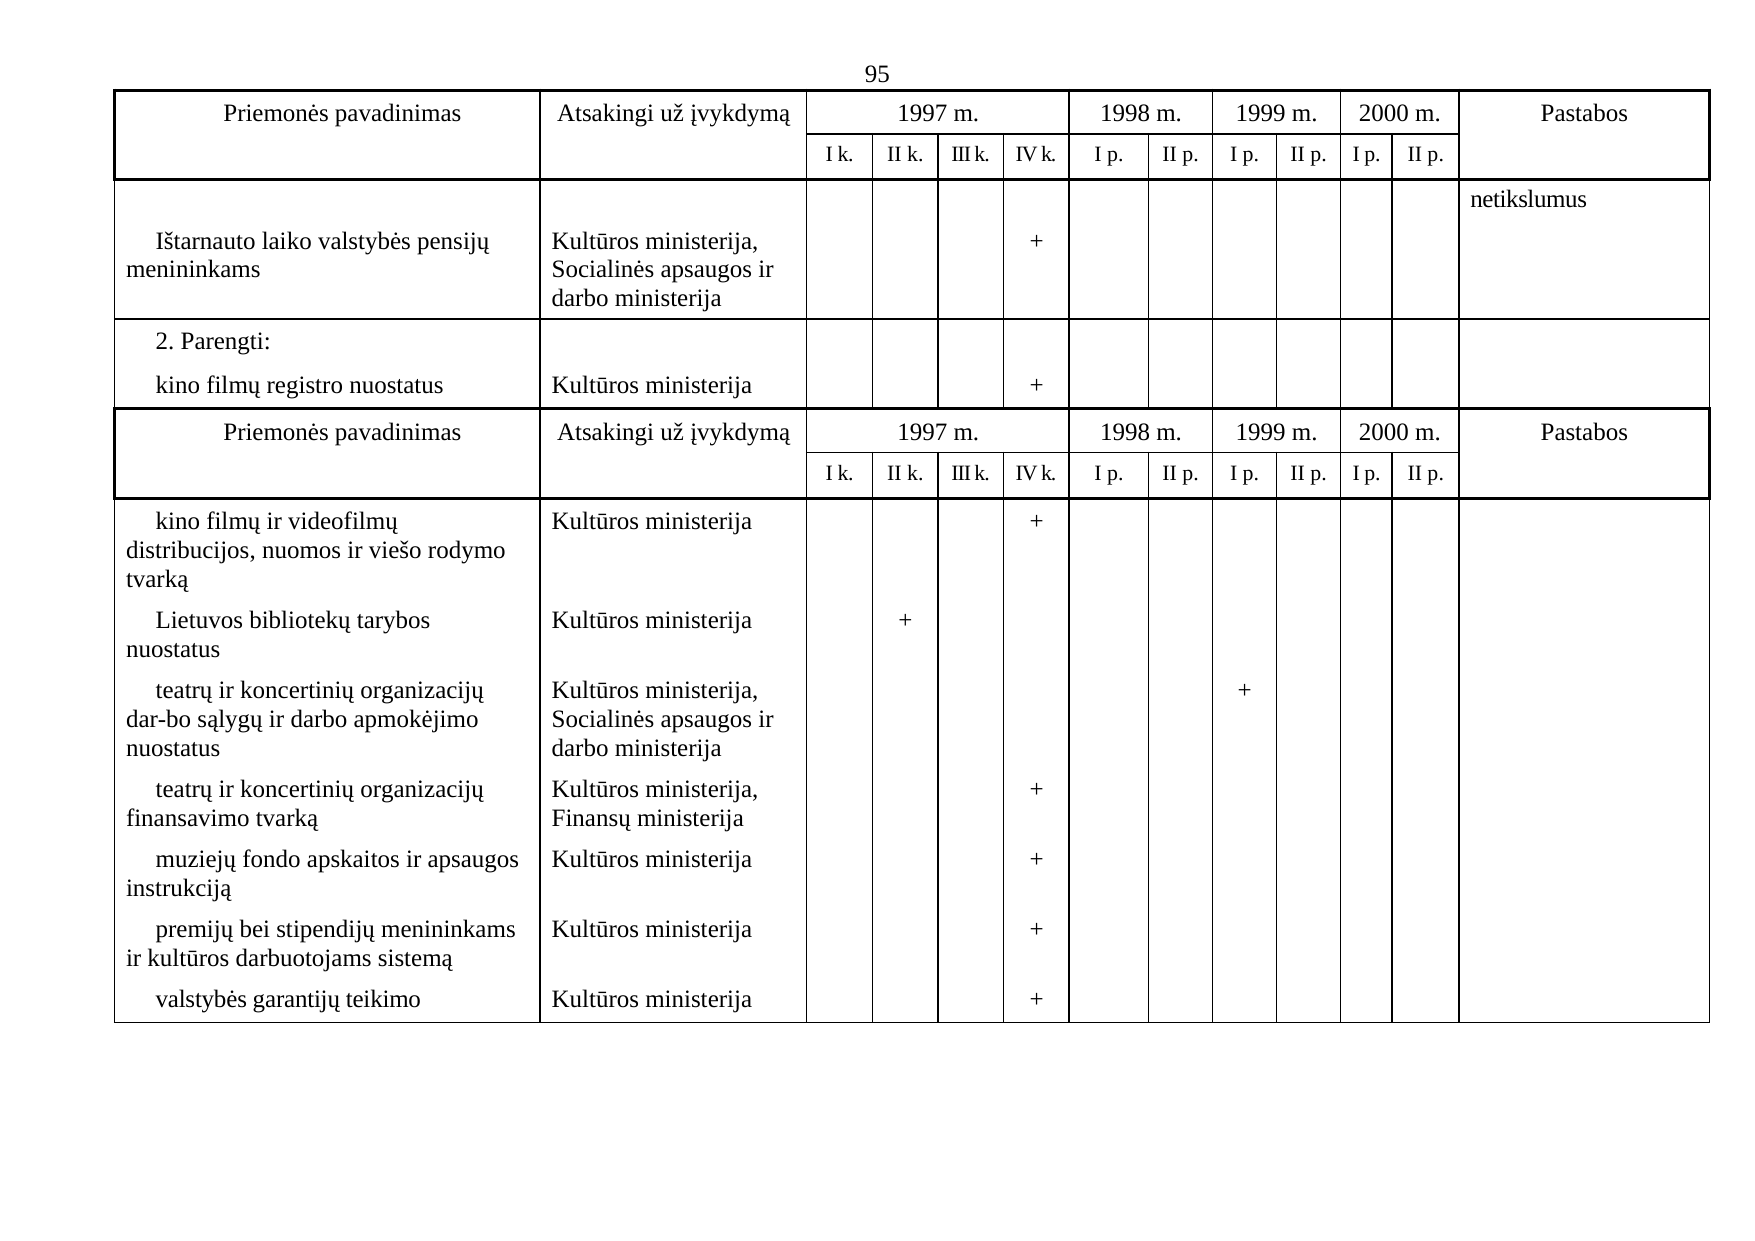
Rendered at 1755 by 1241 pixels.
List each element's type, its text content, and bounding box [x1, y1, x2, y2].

table_cell + [1004, 220, 1068, 318]
table_cell [1004, 320, 1068, 363]
table_cell [807, 599, 872, 669]
table_cell I p. [1341, 453, 1391, 497]
table_cell [873, 978, 937, 1021]
table_header 2000 m. [1341, 92, 1458, 133]
table_cell kino filmų registro nuostatus [115, 364, 539, 407]
table_header 1999 m. [1213, 92, 1340, 133]
table_cell [1277, 599, 1340, 669]
table_cell [1393, 978, 1458, 1021]
table_cell [807, 978, 872, 1021]
table_cell [1213, 320, 1276, 363]
table_cell + [1004, 838, 1068, 908]
table_cell [807, 838, 872, 908]
table_cell Kultūros ministerija, Socialinės apsaugos ir darbo ministerija [541, 220, 806, 318]
table_cell Kultūros ministerija [541, 908, 806, 978]
table_cell teatrų ir koncertinių organizacijų dar-bo sąlygų ir darbo apmokėjimo nuostatus [115, 669, 539, 768]
table_cell [1149, 220, 1212, 318]
table_cell Kultūros ministerija [541, 500, 806, 599]
table_cell [1213, 599, 1276, 669]
table_cell [1460, 220, 1709, 318]
table_cell 1998 m. [1070, 410, 1212, 452]
table_cell [807, 768, 872, 838]
table_cell [1213, 838, 1276, 908]
table_cell [1393, 908, 1458, 978]
table_cell I p. [1341, 135, 1391, 178]
table_cell [807, 364, 872, 407]
table_cell [1277, 364, 1340, 407]
table_cell + [1213, 669, 1276, 768]
table_cell [1277, 978, 1340, 1021]
table_cell [1070, 181, 1148, 219]
table_cell Atsakingi už įvykdymą [541, 410, 806, 452]
table_cell [807, 908, 872, 978]
table_cell 2. Parengti: [115, 320, 539, 363]
table_cell [1004, 181, 1068, 219]
table_cell [1004, 599, 1068, 669]
table_cell [873, 181, 937, 219]
table_cell Kultūros ministerija [541, 364, 806, 407]
table_cell kino filmų ir videofilmų distribucijos, nuomos ir viešo rodymo tvarką [115, 500, 539, 599]
table_cell II k. [873, 453, 937, 497]
table_cell [1070, 908, 1148, 978]
table_cell [1341, 838, 1391, 908]
table_cell II k. [873, 135, 937, 178]
table_cell [1149, 768, 1212, 838]
table_cell [939, 669, 1003, 768]
table_cell [1393, 599, 1458, 669]
table_cell [873, 768, 937, 838]
table_cell [1213, 978, 1276, 1021]
table_cell [1149, 978, 1212, 1021]
table_cell [1277, 908, 1340, 978]
table_cell [1460, 768, 1709, 838]
table_cell [1393, 364, 1458, 407]
table_cell [1460, 320, 1709, 363]
table_cell [1070, 320, 1148, 363]
table_cell [1460, 364, 1709, 407]
table_cell [1393, 500, 1458, 599]
table_cell Ištarnauto laiko valstybės pensijų menininkams [115, 220, 539, 318]
table_cell [1213, 364, 1276, 407]
table_cell Priemonės pavadinimas [116, 410, 539, 452]
table_cell [1460, 133, 1708, 178]
table_cell [939, 908, 1003, 978]
table_cell [1070, 978, 1148, 1021]
table_cell [1460, 500, 1709, 599]
table_cell [1213, 181, 1276, 219]
table_cell [1004, 669, 1068, 768]
table_cell [541, 181, 806, 219]
table_cell + [1004, 978, 1068, 1021]
table_cell + [1004, 908, 1068, 978]
table_cell [939, 978, 1003, 1021]
table_cell III k. [939, 135, 1003, 178]
table_cell [1149, 908, 1212, 978]
table_cell [1393, 838, 1458, 908]
table_cell teatrų ir koncertinių organizacijų finansavimo tvarką [115, 768, 539, 838]
table_cell II p. [1393, 453, 1458, 497]
table_cell [873, 220, 937, 318]
table_header Priemonės pavadinimas [116, 92, 539, 133]
table_cell + [1004, 364, 1068, 407]
table_cell [873, 838, 937, 908]
table_cell [807, 669, 872, 768]
table_cell II p. [1149, 135, 1212, 178]
table_cell [1341, 364, 1391, 407]
table_cell [1460, 908, 1709, 978]
table_cell [1149, 838, 1212, 908]
table_cell [1070, 500, 1148, 599]
table_cell [1341, 220, 1391, 318]
table_cell [1149, 181, 1212, 219]
table_cell II p. [1277, 135, 1340, 178]
table_cell [1460, 978, 1709, 1021]
table_cell [939, 320, 1003, 363]
table_cell [1213, 768, 1276, 838]
table_cell [1277, 220, 1340, 318]
table_cell [1213, 908, 1276, 978]
table_cell [1277, 500, 1340, 599]
table_cell [1393, 220, 1458, 318]
table_cell [939, 500, 1003, 599]
table_header 1998 m. [1070, 92, 1212, 133]
table_header 1997 m. [807, 92, 1068, 133]
table_cell [1460, 669, 1709, 768]
table_cell [939, 599, 1003, 669]
table_cell [1213, 500, 1276, 599]
table_cell [1149, 364, 1212, 407]
table_cell [1393, 669, 1458, 768]
table_cell [116, 133, 539, 178]
table_cell II p. [1393, 135, 1458, 178]
table_cell [1149, 500, 1212, 599]
table_cell [873, 500, 937, 599]
table_cell [1213, 220, 1276, 318]
table_cell IV k. [1004, 135, 1068, 178]
table_cell [1277, 320, 1340, 363]
table_cell I p. [1070, 135, 1148, 178]
table_cell III k. [939, 453, 1003, 497]
table_cell [1341, 500, 1391, 599]
table_cell [873, 669, 937, 768]
table_header Pastabos [1460, 92, 1708, 133]
table_cell Kultūros ministerija [541, 838, 806, 908]
table_cell I p. [1213, 453, 1276, 497]
table_cell 1999 m. [1213, 410, 1340, 452]
table_cell [541, 320, 806, 363]
table_cell I p. [1070, 453, 1148, 497]
table_cell [1277, 669, 1340, 768]
table_cell [939, 220, 1003, 318]
table_cell Pastabos [1460, 410, 1708, 452]
table_cell Lietuvos bibliotekų tarybos nuostatus [115, 599, 539, 669]
table_cell [1393, 181, 1458, 219]
table_cell [115, 181, 539, 219]
table_cell [1341, 320, 1391, 363]
table_cell [939, 838, 1003, 908]
table_cell [1070, 220, 1148, 318]
table_cell + [1004, 500, 1068, 599]
table_cell [873, 364, 937, 407]
table_cell [541, 133, 806, 178]
table_cell netikslumus [1460, 181, 1709, 219]
table_cell [807, 500, 872, 599]
table_cell II p. [1277, 453, 1340, 497]
table_cell [1070, 599, 1148, 669]
table_cell [1277, 768, 1340, 838]
table_cell Kultūros ministerija, Socialinės apsaugos ir darbo ministerija [541, 669, 806, 768]
table_cell valstybės garantijų teikimo [115, 978, 539, 1021]
table_cell I k. [807, 135, 872, 178]
table_cell [939, 181, 1003, 219]
table_cell [1341, 669, 1391, 768]
table_cell [1460, 599, 1709, 669]
table_cell II p. [1149, 453, 1212, 497]
table_cell [1341, 978, 1391, 1021]
table_cell [1460, 452, 1708, 497]
table_cell 1997 m. [807, 410, 1068, 452]
table_cell [1341, 768, 1391, 838]
table_cell [1070, 364, 1148, 407]
table_cell I p. [1213, 135, 1276, 178]
table_cell [541, 452, 806, 497]
table_cell [873, 320, 937, 363]
table_cell Kultūros ministerija [541, 978, 806, 1021]
table_cell [1070, 669, 1148, 768]
table_cell [1393, 768, 1458, 838]
table_cell [1341, 908, 1391, 978]
table_cell + [1004, 768, 1068, 838]
table_cell [1277, 838, 1340, 908]
table_cell Kultūros ministerija [541, 599, 806, 669]
table_cell [1149, 599, 1212, 669]
table_cell [939, 364, 1003, 407]
table_cell [1341, 599, 1391, 669]
table_cell [939, 768, 1003, 838]
table_cell premijų bei stipendijų menininkams ir kultūros darbuotojams sistemą [115, 908, 539, 978]
table_cell [1393, 320, 1458, 363]
table_cell [1149, 669, 1212, 768]
table_cell [1149, 320, 1212, 363]
table_cell Kultūros ministerija, Finansų ministerija [541, 768, 806, 838]
table_cell IV k. [1004, 453, 1068, 497]
table_cell [807, 181, 872, 219]
table_cell [1341, 181, 1391, 219]
table_cell [807, 220, 872, 318]
table_cell [1460, 838, 1709, 908]
table_cell [1070, 768, 1148, 838]
table_cell [116, 452, 539, 497]
table_cell + [873, 599, 937, 669]
table_header Atsakingi už įvykdymą [541, 92, 806, 133]
table_cell [1070, 838, 1148, 908]
table_cell [873, 908, 937, 978]
table_cell [1277, 181, 1340, 219]
table_cell [807, 320, 872, 363]
table_cell I k. [807, 453, 872, 497]
table_cell 2000 m. [1341, 410, 1458, 452]
table_cell muziejų fondo apskaitos ir apsaugos instrukciją [115, 838, 539, 908]
